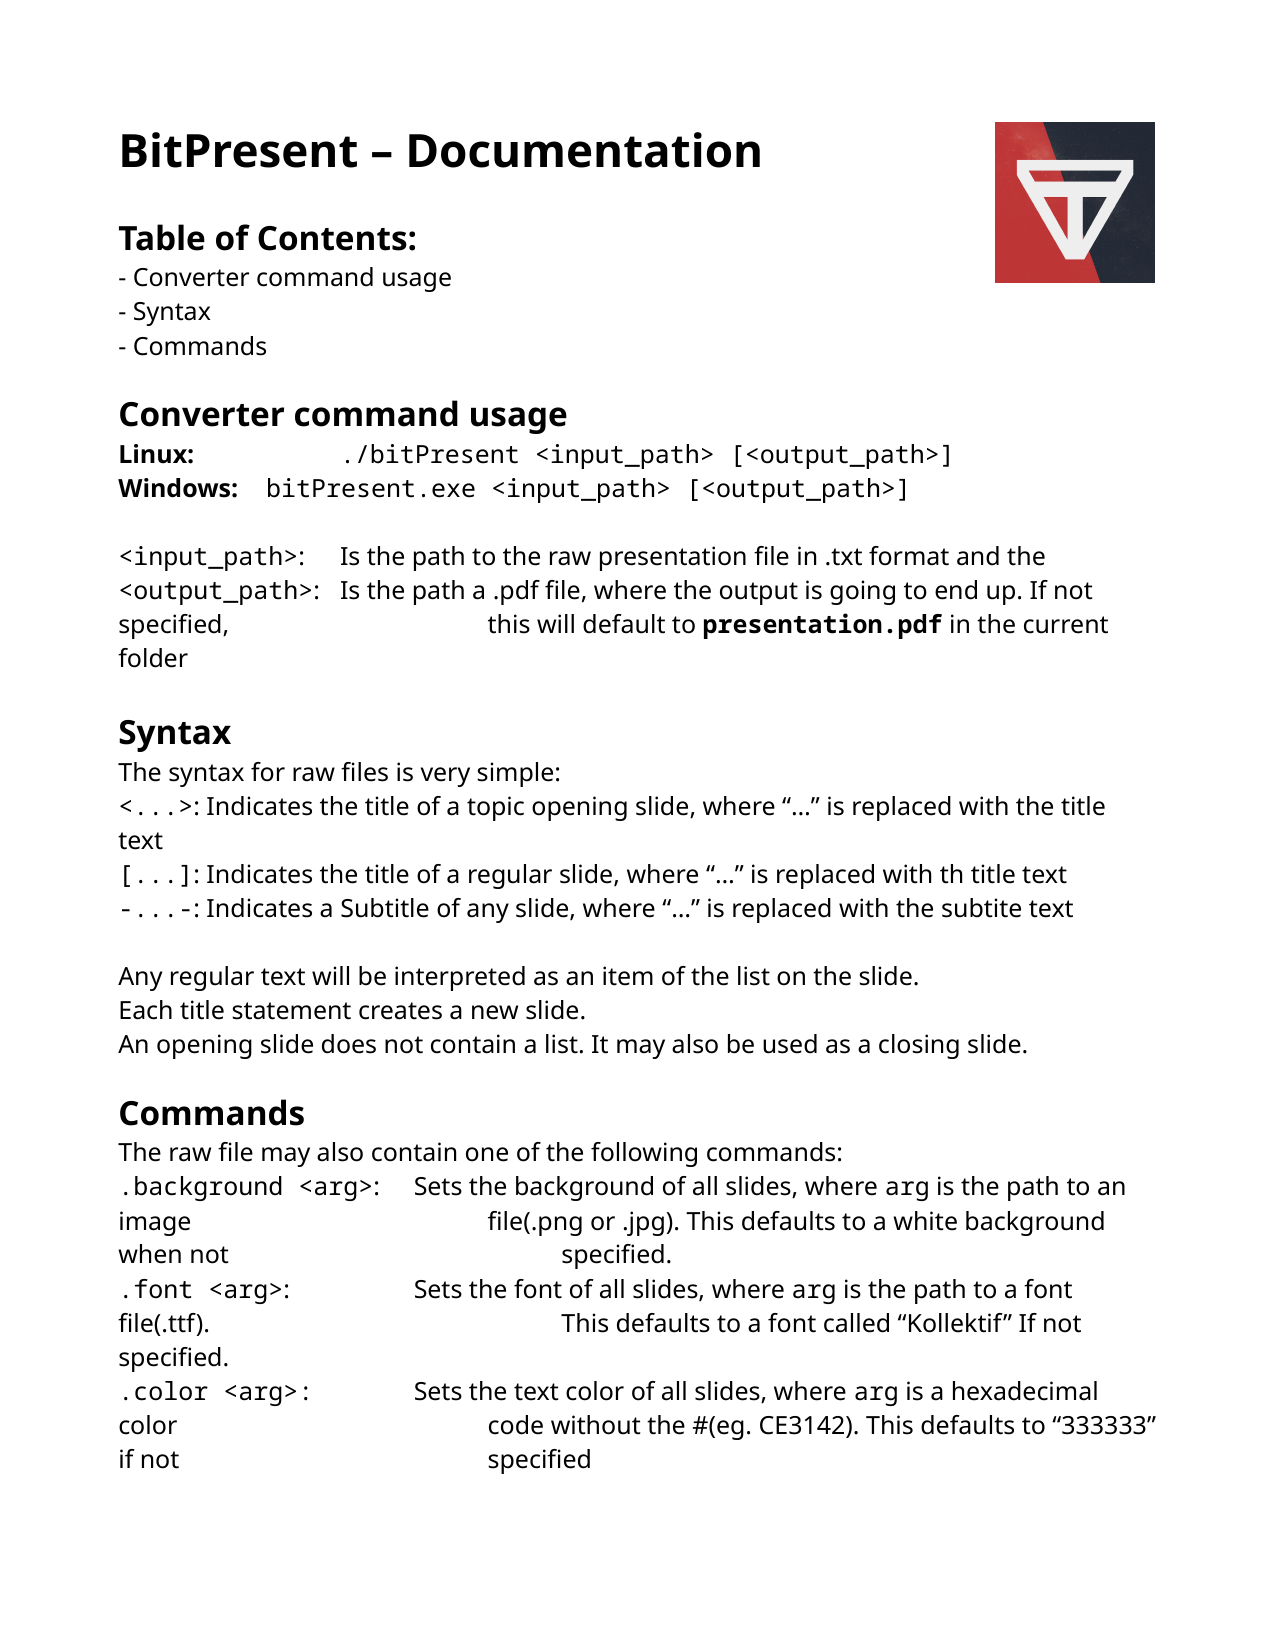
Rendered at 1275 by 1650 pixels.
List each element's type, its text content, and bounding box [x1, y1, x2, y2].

text Any regular text will be interpreted as an item of the list on the slide. [118, 959, 1157, 993]
text <input_path>: Is the path to the raw presentation file in .txt format and the [118, 538, 1157, 573]
text Syntax [118, 709, 1157, 754]
text Converter command usage [118, 391, 1157, 436]
text .font <arg>: Sets the font of all slides, where arg is the path to a font file(.ttf). This defaults to a font called “Kollektif” If not specified. [118, 1271, 1157, 1373]
text - Commands [118, 328, 1157, 362]
text BitPresent – Documentation [118, 118, 1157, 181]
text - Syntax [118, 294, 1157, 328]
text <output_path>: Is the path a .pdf file, where the output is going to end up. If not specified, this will default to presentation.pdf in the current folder [118, 573, 1157, 675]
text Windows: bitPresent.exe <input_path> [<output_path>] [118, 470, 1157, 504]
text .color <arg>: Sets the text color of all slides, where arg is a hexadecimal color code without the #(eg. CE3142). This defaults to “333333” if not specified [118, 1373, 1157, 1476]
text -...-: Indicates a Subtitle of any slide, where “…” is replaced with the subtite text [118, 891, 1157, 924]
text - Converter command usage [118, 260, 1157, 294]
text Linux: ./bitPresent <input_path> [<output_path>] [118, 436, 1157, 470]
text The raw file may also contain one of the following commands: [118, 1135, 1157, 1169]
text [...]: Indicates the title of a regular slide, where “…” is replaced with th title text [118, 856, 1157, 891]
text An opening slide does not contain a list. It may also be used as a closing slide. [118, 1027, 1157, 1061]
text Each title statement creates a new slide. [118, 993, 1157, 1027]
text .background <arg>: Sets the background of all slides, where arg is the path to an image file(.png or .jpg). This defaults to a white background when not specified. [118, 1169, 1157, 1271]
picture [995, 122, 1155, 283]
text The syntax for raw files is very simple: [118, 754, 1157, 788]
text Commands [118, 1089, 1157, 1135]
text Table of Contents: [118, 214, 995, 260]
text <...>: Indicates the title of a topic opening slide, where “…” is replaced with the title text [118, 788, 1157, 856]
